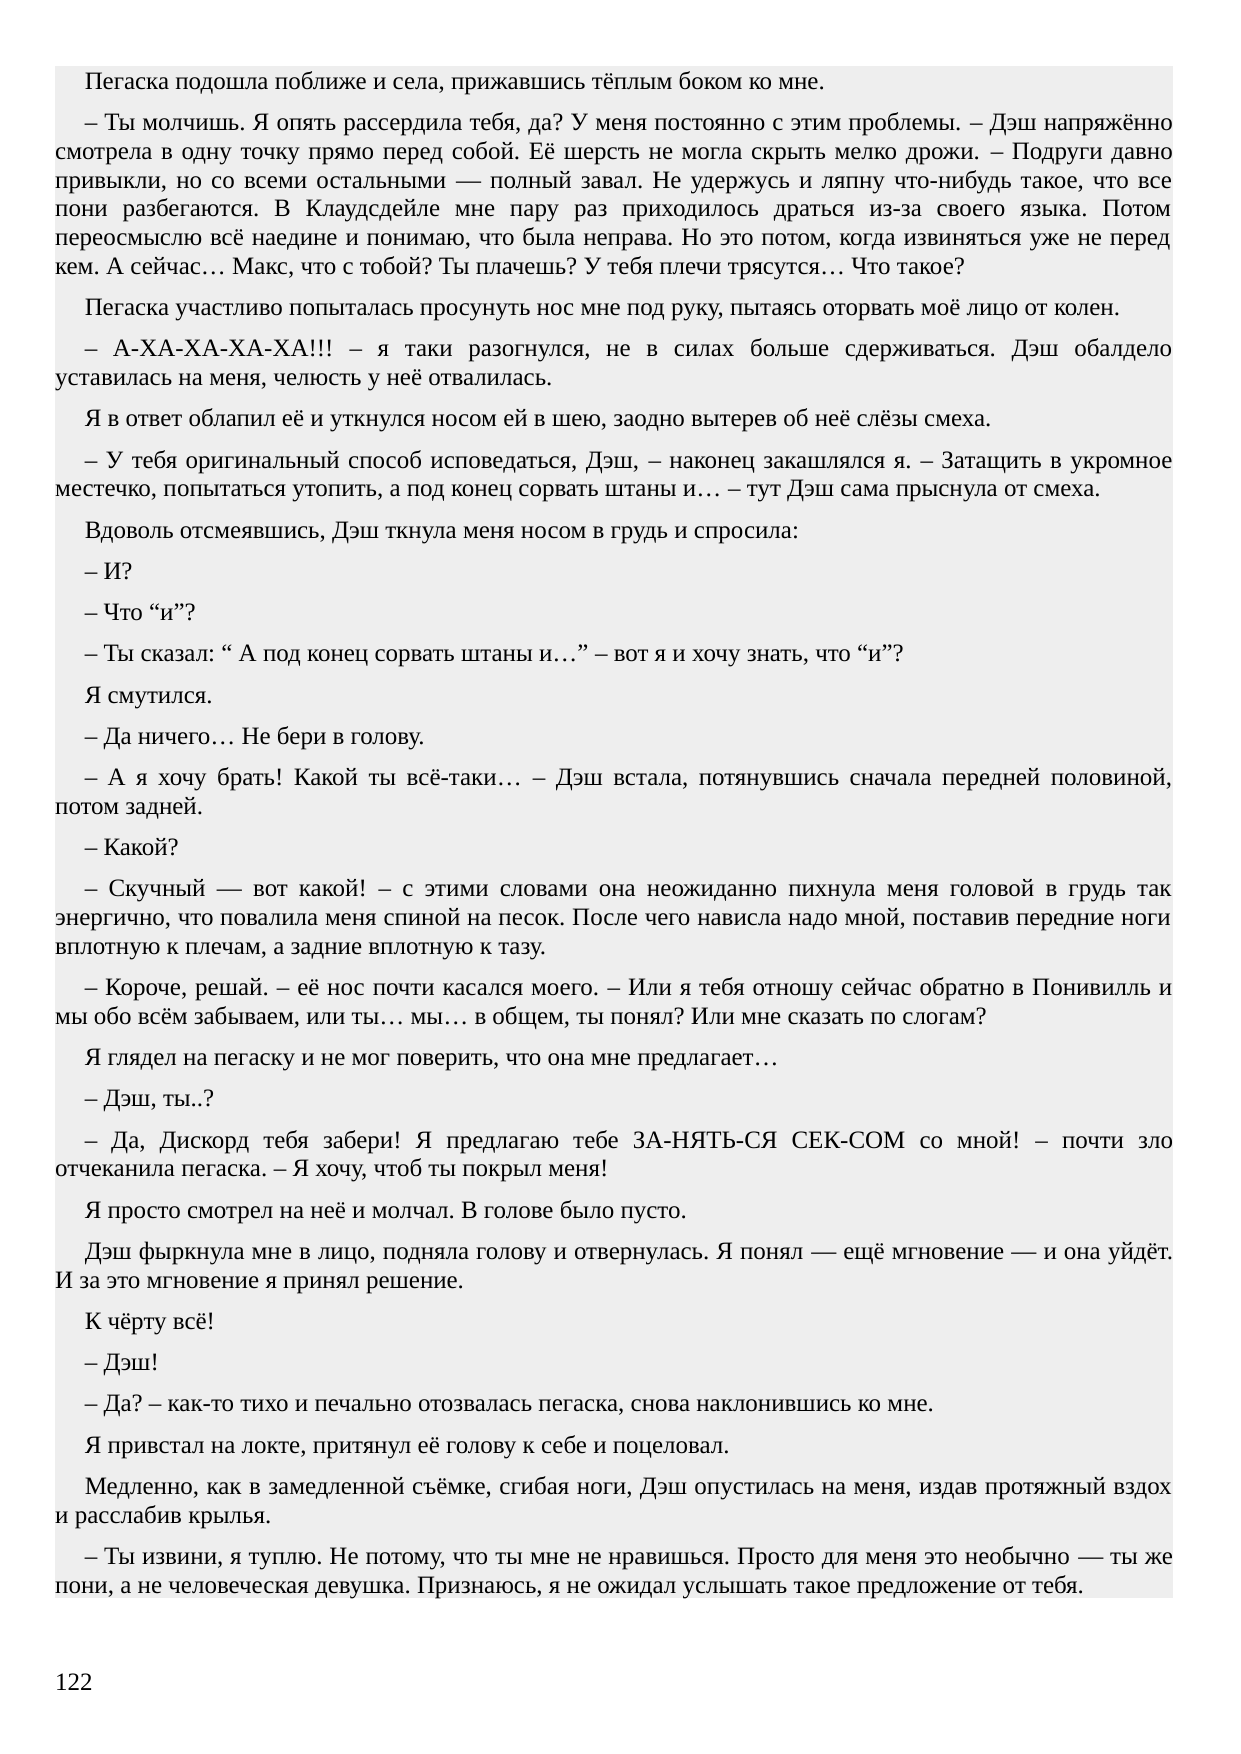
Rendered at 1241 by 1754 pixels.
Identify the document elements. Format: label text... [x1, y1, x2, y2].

text – Да, Дискорд тебя забери! Я предлагаю тебе ЗА-НЯТЬ-СЯ СЕК-СОМ со мной! – почти зло отчеканила пегаска. – Я хочу, чтоб ты покрыл меня! [55, 1125, 1173, 1182]
text Дэш фыркнула мне в лицо, подняла голову и отвернулась. Я понял — ещё мгновение — и она уйдёт. И за это мгновение я принял решение. [55, 1236, 1173, 1293]
text – А я хочу брать! Какой ты всё-таки… – Дэш встала, потянувшись сначала передней половиной, потом задней. [55, 762, 1173, 820]
text Пегаска подошла поближе и села, прижавшись тёплым боком ко мне. [55, 66, 1173, 95]
text – А-ХА-ХА-ХА-ХА!!! – я таки разогнулся, не в силах больше сдерживаться. Дэш обалдело уставилась на меня, челюсть у неё отвалилась. [55, 333, 1173, 391]
text Я глядел на пегаску и не мог поверить, что она мне предлагает… [55, 1042, 1173, 1071]
text – Какой? [55, 832, 1173, 861]
text – Да? – как-то тихо и печально отозвалась пегаска, снова наклонившись ко мне. [55, 1388, 1173, 1417]
text – Ты сказал: “ А под конец сорвать штаны и…” – вот я и хочу знать, что “и”? [55, 638, 1173, 667]
text Я смутился. [55, 680, 1173, 708]
text Медленно, как в замедленной съёмке, сгибая ноги, Дэш опустилась на меня, издав протяжный вздох и расслабив крылья. [55, 1471, 1173, 1528]
text – Ты молчишь. Я опять рассердила тебя, да? У меня постоянно с этим проблемы. – Дэш напряжённо смотрела в одну точку прямо перед собой. Её шерсть не могла скрыть мелко дрожи. – Подруги давно привыкли, но со всеми остальными — полный завал. Не удержусь и ляпну что-нибудь такое, что все пони разбегаются. В Клаудсдейле мне пару раз приходилось драться из-за своего языка. Потом переосмыслю всё наедине и понимаю, что была неправа. Но это потом, когда извиняться уже не перед кем. А сейчас… Макс, что с тобой? Ты плачешь? У тебя плечи трясутся… Что такое? [55, 107, 1173, 280]
text – Скучный — вот какой! – с этими словами она неожиданно пихнула меня головой в грудь так энергично, что повалила меня спиной на песок. После чего нависла надо мной, поставив передние ноги вплотную к плечам, а задние вплотную к тазу. [55, 873, 1173, 960]
text Я привстал на локте, притянул её голову к себе и поцеловал. [55, 1430, 1173, 1458]
text К чёрту всё! [55, 1306, 1173, 1335]
text – Что “и”? [55, 597, 1173, 626]
text Я просто смотрел на неё и молчал. В голове было пусто. [55, 1195, 1173, 1223]
text Пегаска участливо попыталась просунуть нос мне под руку, пытаясь оторвать моё лицо от колен. [55, 292, 1173, 321]
text – Ты извини, я туплю. Не потому, что ты мне не нравишься. Просто для меня это необычно — ты же пони, а не человеческая девушка. Признаюсь, я не ожидал услышать такое предложение от тебя. [55, 1541, 1173, 1598]
text – Да ничего… Не бери в голову. [55, 721, 1173, 750]
text – И? [55, 556, 1173, 585]
text – Короче, решай. – её нос почти касался моего. – Или я тебя отношу сейчас обратно в Понивилль и мы обо всём забываем, или ты… мы… в общем, ты понял? Или мне сказать по слогам? [55, 972, 1173, 1030]
text – Дэш, ты..? [55, 1083, 1173, 1112]
text – Дэш! [55, 1347, 1173, 1376]
text – У тебя оригинальный способ исповедаться, Дэш, – наконец закашлялся я. – Затащить в укромное местечко, попытаться утопить, а под конец сорвать штаны и… – тут Дэш сама прыснула от смеха. [55, 445, 1173, 502]
text Вдоволь отсмеявшись, Дэш ткнула меня носом в грудь и спросила: [55, 515, 1173, 543]
text Я в ответ облапил её и уткнулся носом ей в шею, заодно вытерев об неё слёзы смеха. [55, 403, 1173, 432]
